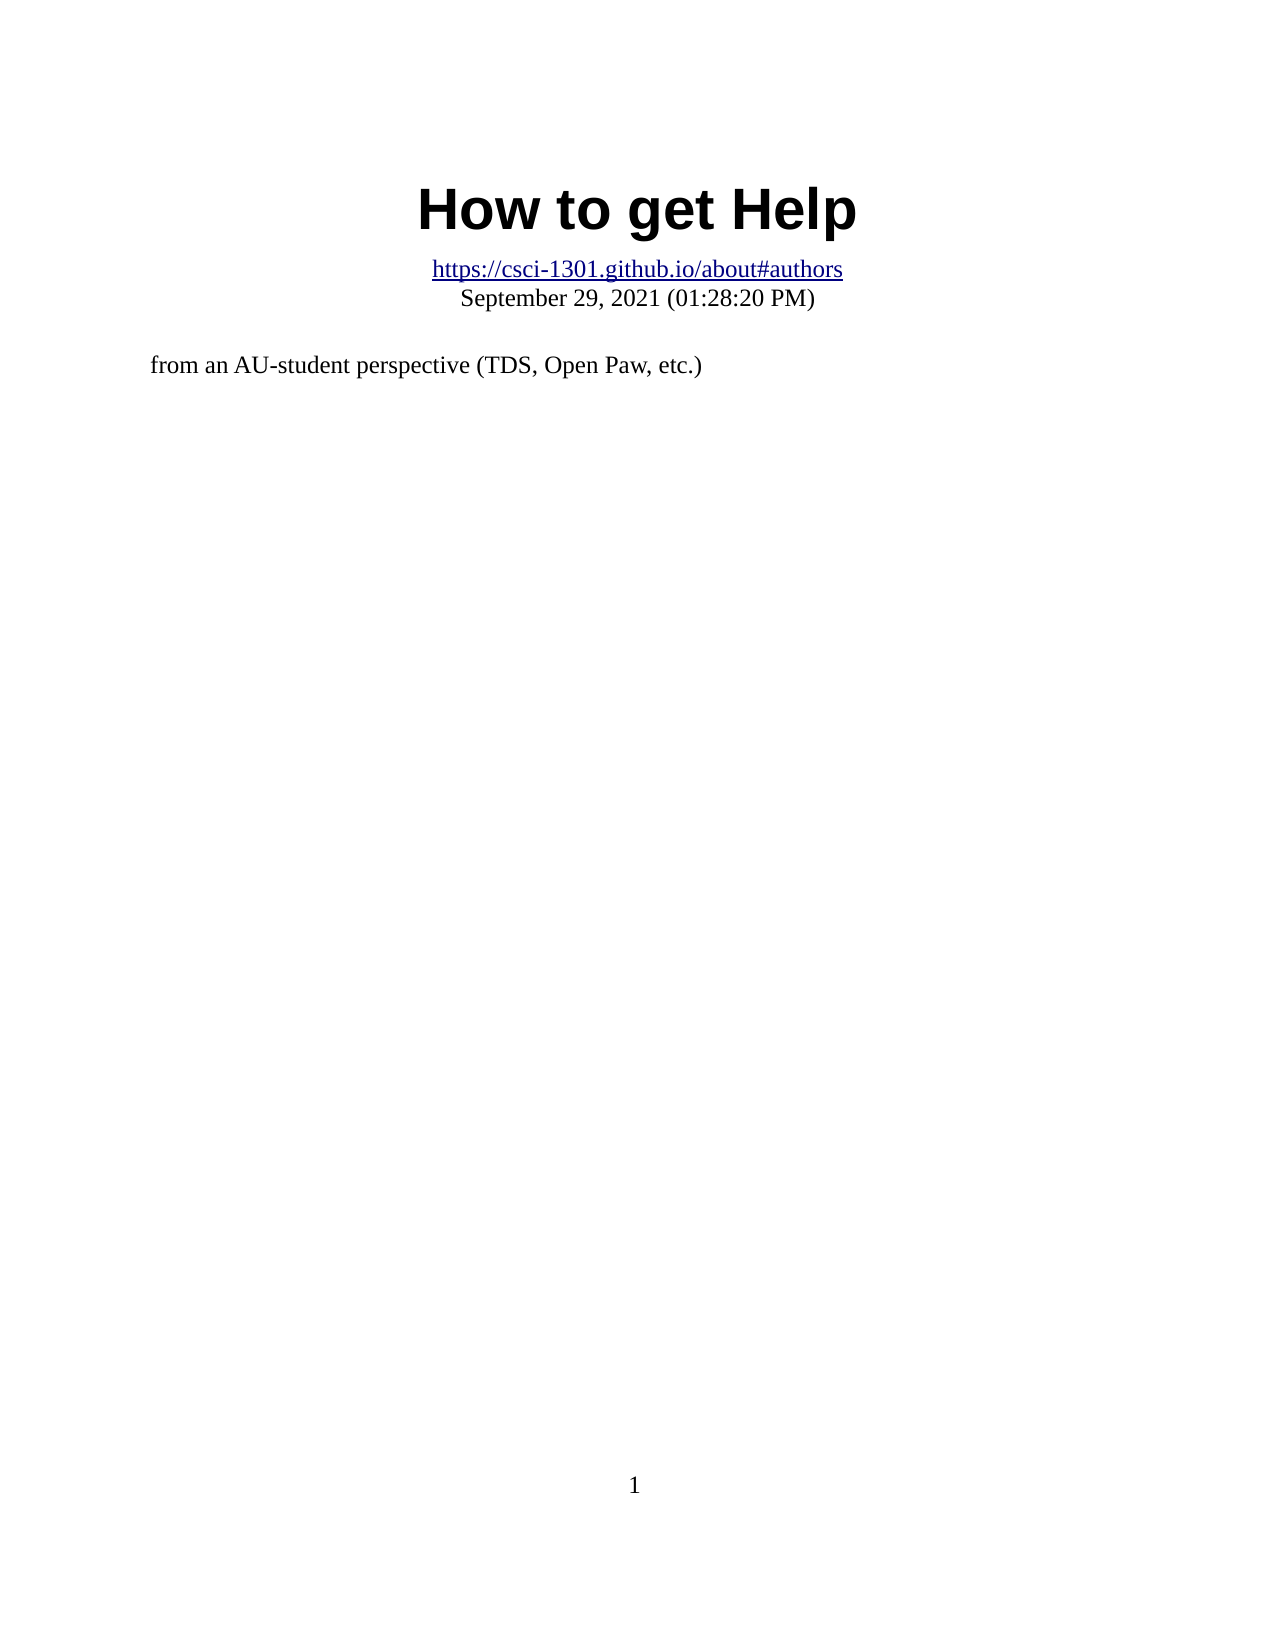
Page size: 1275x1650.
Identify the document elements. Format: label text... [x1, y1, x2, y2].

text https://csci-1301.github.io/about#authors [150, 254, 1125, 283]
title How to get Help [150, 175, 1125, 242]
text from an AU-student perspective (TDS, Open Paw, etc.) [150, 350, 1125, 378]
text September 29, 2021 (01:28:20 PM) [150, 283, 1125, 312]
